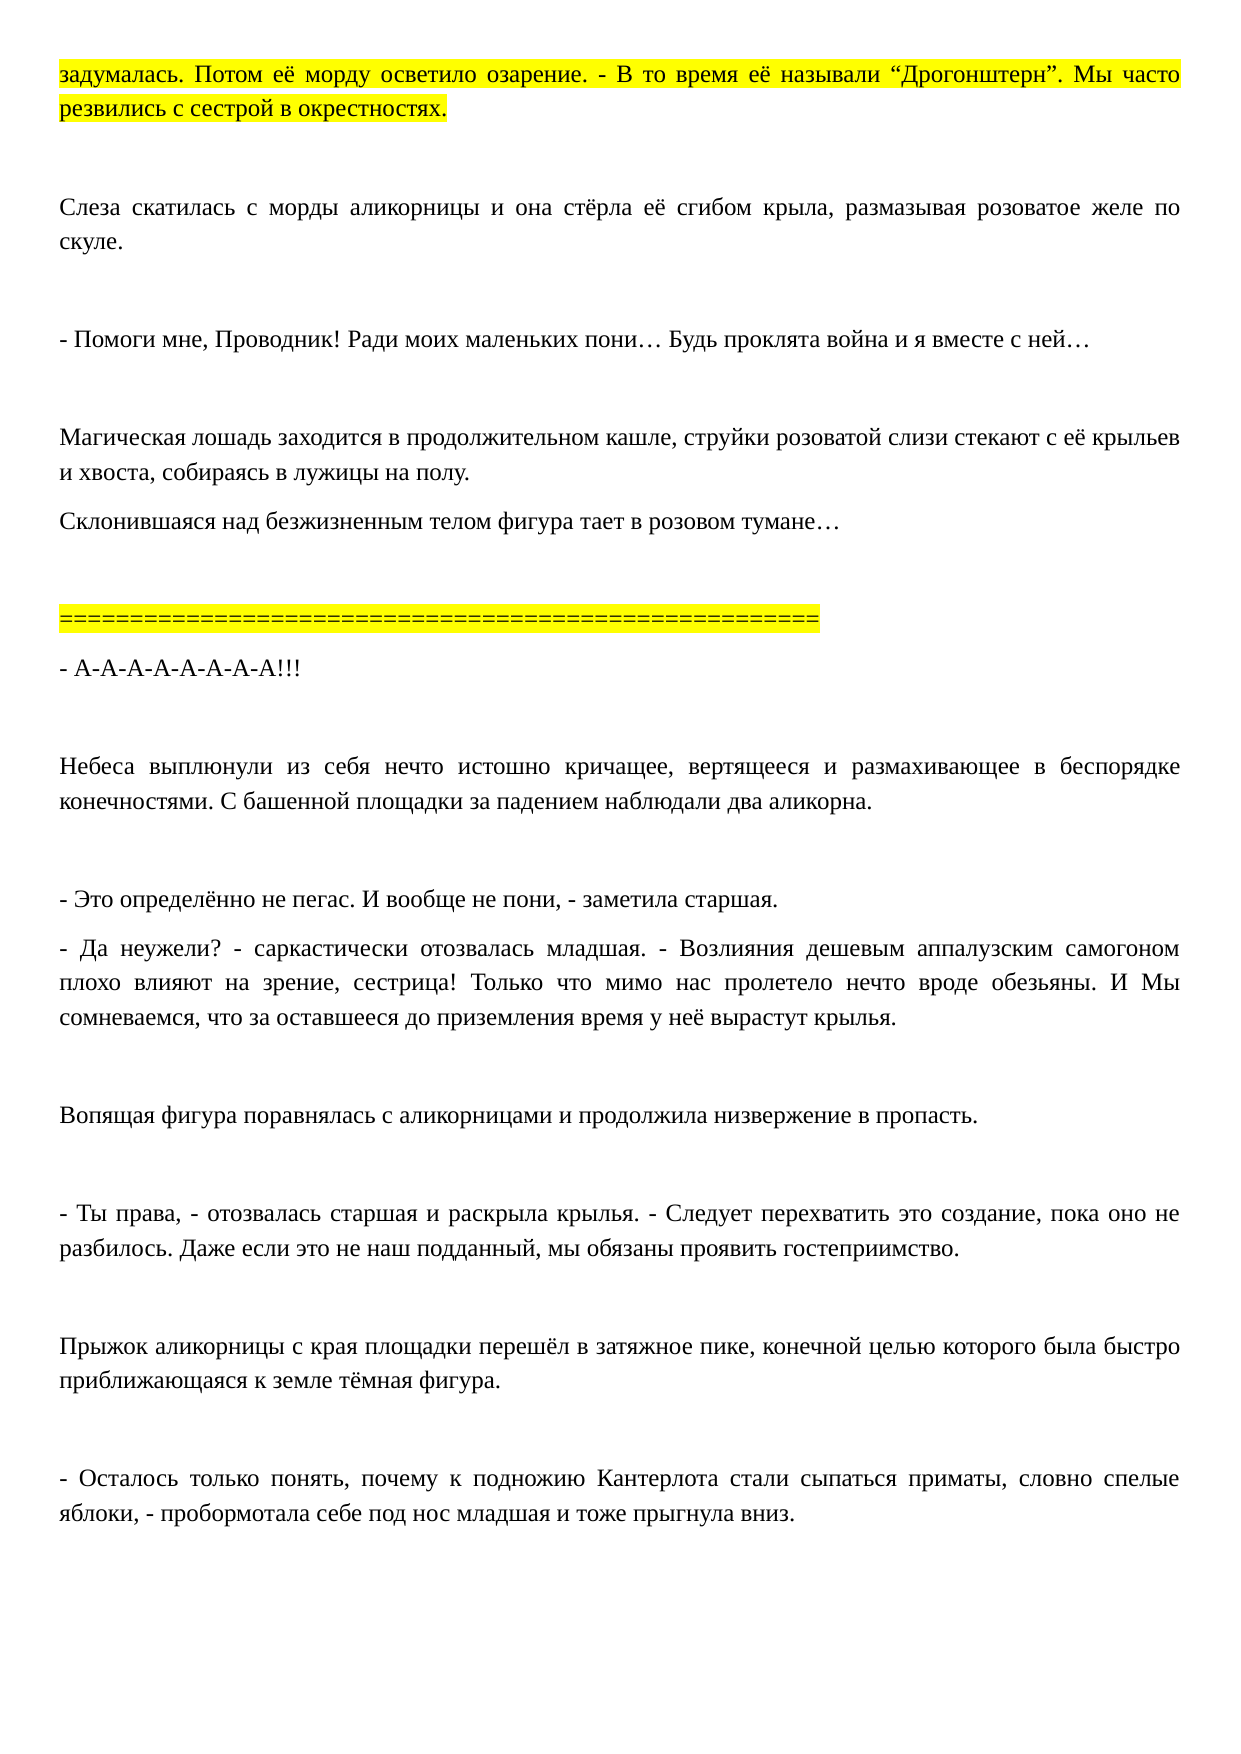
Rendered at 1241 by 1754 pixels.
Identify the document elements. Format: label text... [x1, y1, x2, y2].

text - Осталось только понять, почему к подножию Кантерлота стали сыпаться приматы, словно спелые яблоки, - пробормотала себе под нос младшая и тоже прыгнула вниз. [59, 1463, 1181, 1527]
text Прыжок аликорницы с края площадки перешёл в затяжное пике, конечной целью которого была быстро приближающаяся к земле тёмная фигура. [59, 1331, 1181, 1394]
text ====================================================== [59, 604, 1181, 633]
text - Это определённо не пегас. И вообще не пони, - заметила старшая. [59, 884, 1181, 913]
text Вопящая фигура поравнялась с аликорницами и продолжила низвержение в пропасть. [59, 1100, 1181, 1129]
text Слеза скатилась с морды аликорницы и она стёрла её сгибом крыла, размазывая розоватое желе по скуле. [59, 192, 1181, 255]
text - Да неужели? - саркастически отозвалась младшая. - Возлияния дешевым аппалузским самогоном плохо влияют на зрение, сестрица! Только что мимо нас пролетело нечто вроде обезьяны. И Мы сомневаемся, что за оставшееся до приземления время у неё вырастут крылья. [59, 933, 1181, 1031]
text задумалась. Потом её морду осветило озарение. - В то время её называли “Дрогонштерн”. Мы часто резвились с сестрой в окрестностях. [59, 59, 1181, 122]
text Магическая лошадь заходится в продолжительном кашле, струйки розоватой слизи стекают с её крыльев и хвоста, собираясь в лужицы на полу. [59, 422, 1181, 486]
text - А-А-А-А-А-А-А-А!!! [59, 653, 1181, 682]
text - Ты права, - отозвалась старшая и раскрыла крылья. - Следует перехватить это создание, пока оно не разбилось. Даже еcли это не наш подданный, мы обязаны проявить гостеприимство. [59, 1198, 1181, 1261]
text Небеса выплюнули из себя нечто истошно кричащее, вертящееся и размахивающее в беспорядке конечностями. С башенной площадки за падением наблюдали два аликорна. [59, 751, 1181, 814]
text Склонившаяся над безжизненным телом фигура тает в розовом тумане… [59, 506, 1181, 535]
text - Помоги мне, Проводник! Ради моих маленьких пони… Будь проклята война и я вместе с ней… [59, 324, 1181, 353]
